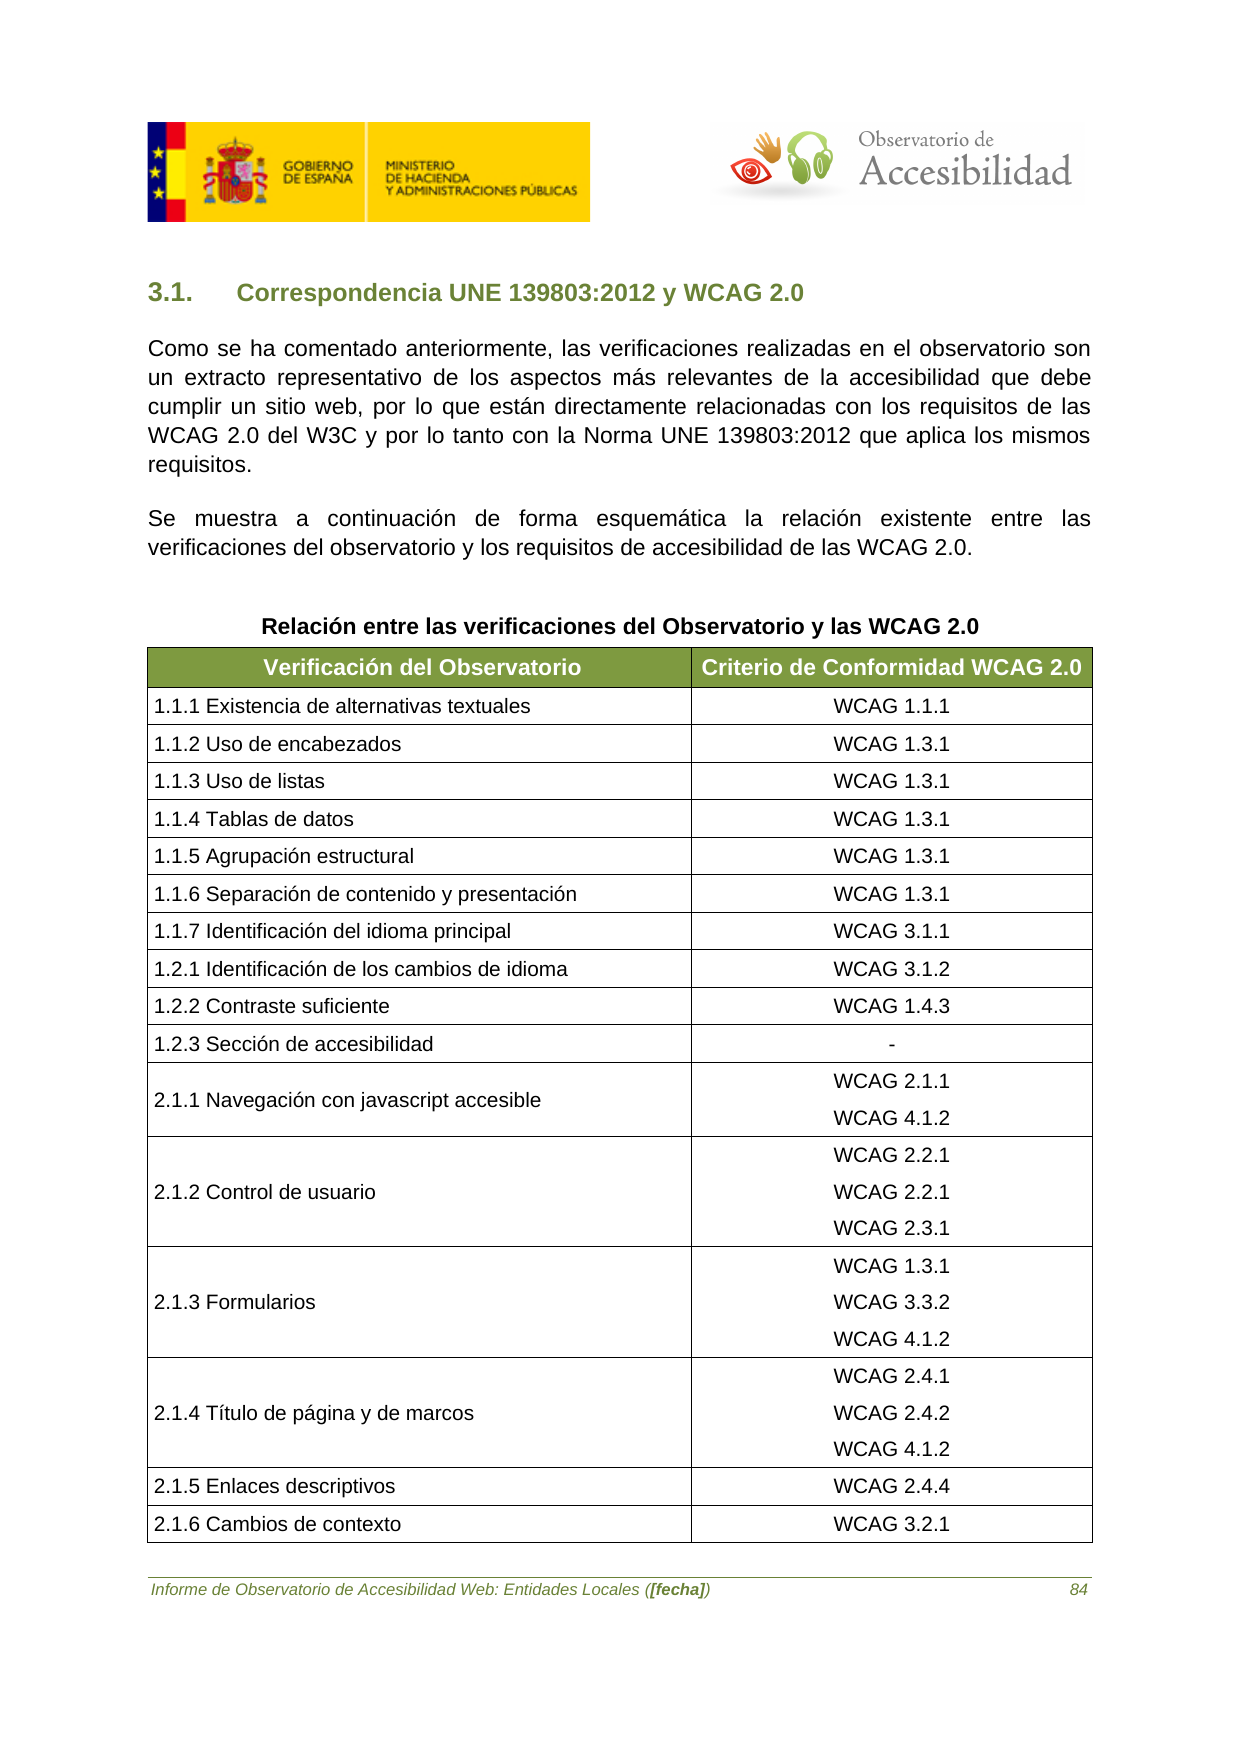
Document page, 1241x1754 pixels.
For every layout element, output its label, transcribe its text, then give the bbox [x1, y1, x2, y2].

table_cell WCAG 3.1.2 [692, 950, 1092, 987]
table_cell 1.2.1 Identificación de los cambios de idioma [148, 950, 691, 987]
table_cell - [692, 1025, 1092, 1062]
table_cell 1.1.4 Tablas de datos [148, 800, 691, 837]
subtitle Correspondencia UNE 139803:2012 y WCAG 2.0 [148, 276, 1092, 307]
table_cell 1.2.3 Sección de accesibilidad [148, 1025, 691, 1062]
text Como se ha comentado anteriormente, las verificaciones realizadas en el observatorio son un extracto representativo de los aspectos más relevantes de la accesibilidad que debe cumplir un sitio web, por lo que están directamente relacionadas con los requisitos de las WCAG 2.0 del W3C y por lo tanto con la Norma UNE 139803:2012 que aplica los mismos requisitos. [148, 335, 1092, 477]
text Relación entre las verificaciones del Observatorio y las WCAG 2.0 [148, 613, 1092, 639]
table_cell 2.1.4 Título de página y de marcos [148, 1358, 691, 1467]
table_cell 1.1.3 Uso de listas [148, 763, 691, 799]
table_cell WCAG 3.2.1 [692, 1506, 1092, 1542]
table_header Verificación del Observatorio [148, 648, 691, 687]
table_cell 1.1.1 Existencia de alternativas textuales [148, 688, 691, 724]
table_cell WCAG 1.3.1 [692, 763, 1092, 799]
table_cell 1.1.7 Identificación del idioma principal [148, 913, 691, 949]
table_cell WCAG 3.1.1 [692, 913, 1092, 949]
table_cell WCAG 2.4.4 [692, 1468, 1092, 1504]
table_cell WCAG 1.4.3 [692, 988, 1092, 1024]
table_cell 2.1.2 Control de usuario [148, 1137, 691, 1246]
text Se muestra a continuación de forma esquemática la relación existente entre las verificaciones del observatorio y los requisitos de accesibilidad de las WCAG 2.0. [148, 505, 1092, 560]
table_cell 2.1.5 Enlaces descriptivos [148, 1468, 691, 1504]
table_cell WCAG 1.3.1 [692, 875, 1092, 912]
table_cell WCAG 2.1.1 WCAG 4.1.2 [692, 1063, 1092, 1136]
table_cell WCAG 1.3.1 [692, 838, 1092, 874]
table_cell 1.1.2 Uso de encabezados [148, 725, 691, 762]
table_cell WCAG 1.3.1 [692, 725, 1092, 762]
table_cell 2.1.1 Navegación con javascript accesible [148, 1063, 691, 1136]
table_cell WCAG 1.3.1 WCAG 3.3.2 WCAG 4.1.2 [692, 1247, 1092, 1357]
picture [710, 122, 1086, 205]
table_cell WCAG 2.4.1 WCAG 2.4.2 WCAG 4.1.2 [692, 1358, 1092, 1467]
table_cell 1.1.5 Agrupación estructural [148, 838, 691, 874]
table_header Criterio de Conformidad WCAG 2.0 [692, 648, 1092, 687]
table_cell 1.2.2 Contraste suficiente [148, 988, 691, 1024]
table_cell WCAG 1.3.1 [692, 800, 1092, 837]
table_cell WCAG 2.2.1 WCAG 2.2.1 WCAG 2.3.1 [692, 1137, 1092, 1246]
picture [147, 122, 591, 222]
table_cell WCAG 1.1.1 [692, 688, 1092, 724]
table_cell 2.1.3 Formularios [148, 1247, 691, 1357]
table_cell 2.1.6 Cambios de contexto [148, 1506, 691, 1542]
table_cell 1.1.6 Separación de contenido y presentación [148, 875, 691, 912]
